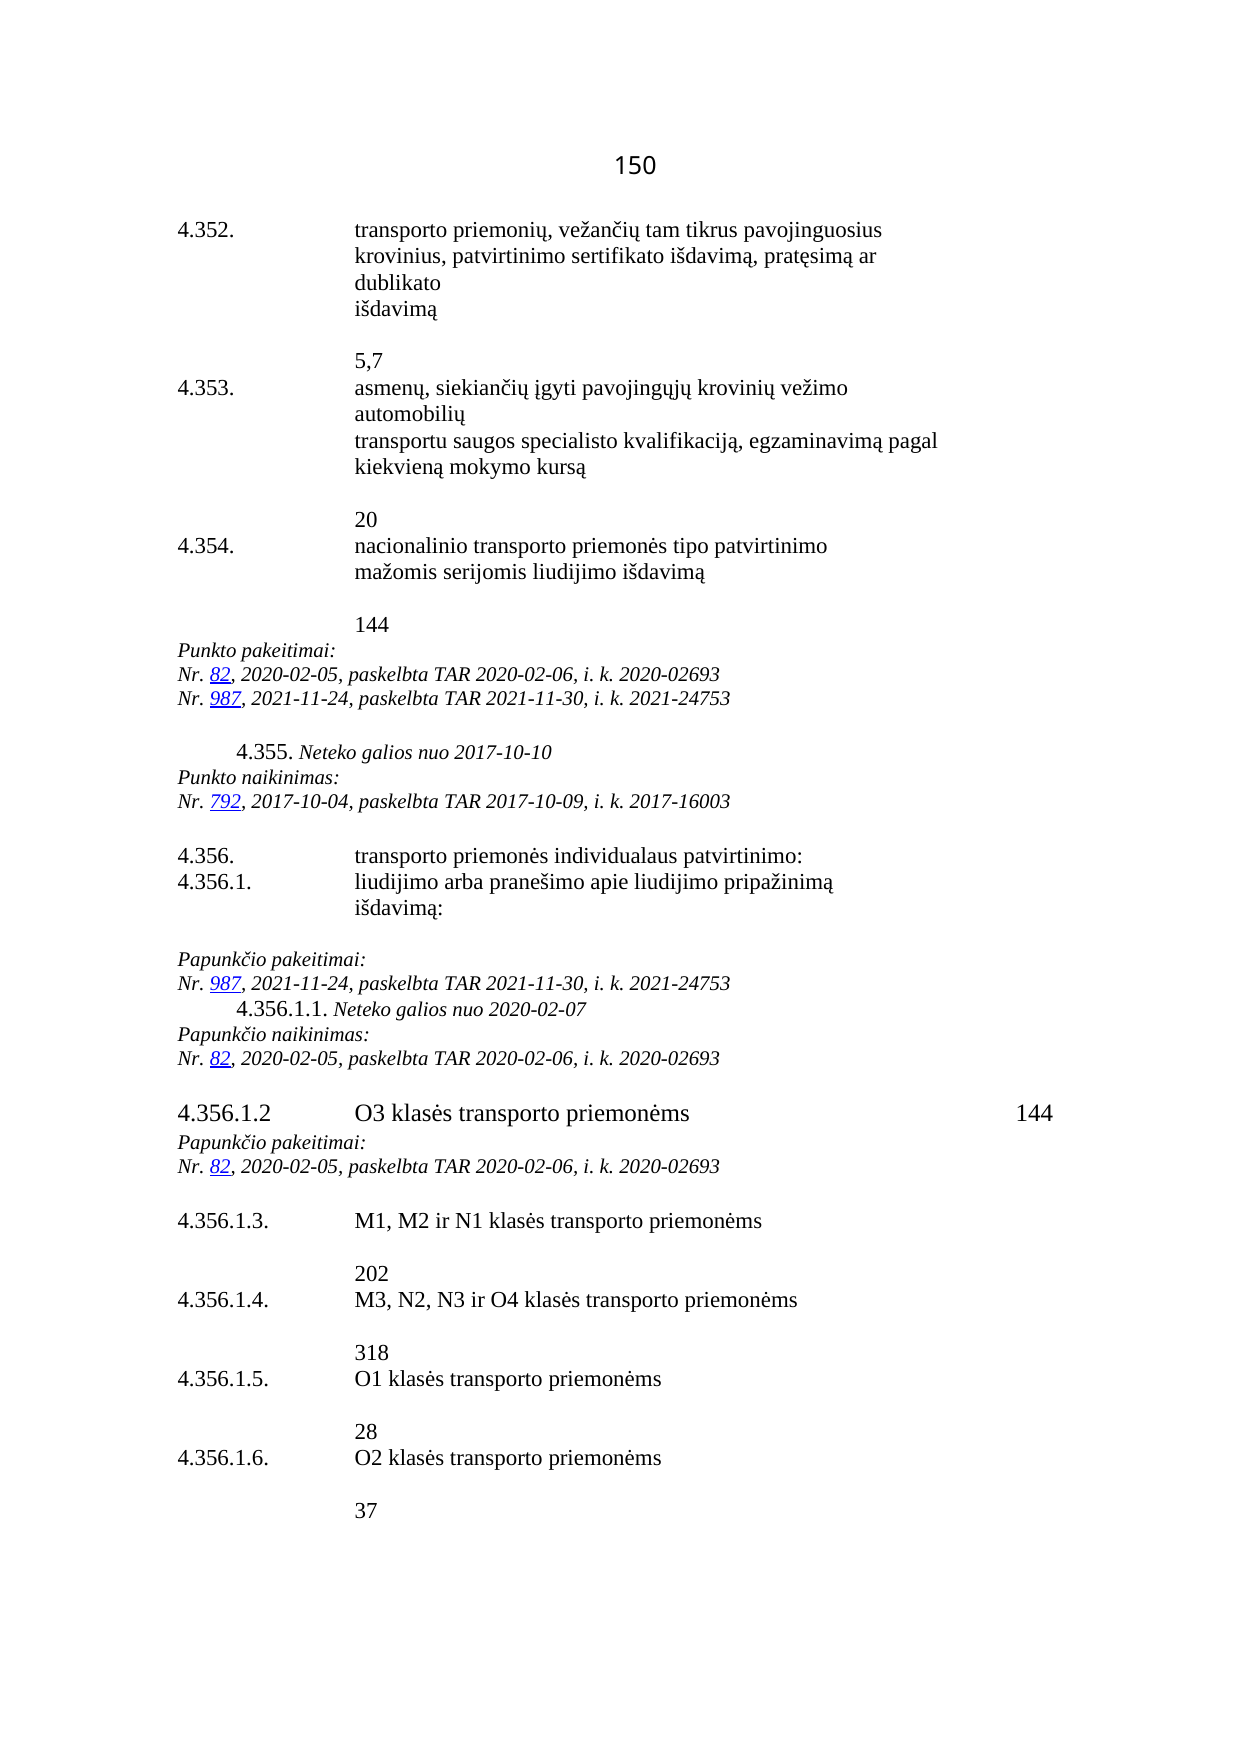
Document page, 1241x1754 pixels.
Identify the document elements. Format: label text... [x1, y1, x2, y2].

text krovinius, patvirtinimo sertifikato išdavimą, pratęsimą ar dublikato [354, 242, 945, 295]
text 4.356.1.5. O1 klasės transporto priemonėms 28 [177, 1365, 892, 1444]
text Nr. 82, 2020-02-05, paskelbta TAR 2020-02-06, i. k. 2020-02693 [177, 1154, 1092, 1178]
text Nr. 792, 2017-10-04, paskelbta TAR 2017-10-09, i. k. 2017-16003 [177, 789, 1092, 813]
text Punkto pakeitimai: [177, 637, 1092, 662]
text Nr. 82, 2020-02-05, paskelbta TAR 2020-02-06, i. k. 2020-02693 [177, 662, 1092, 686]
text Nr. 987, 2021-11-24, paskelbta TAR 2021-11-30, i. k. 2021-24753 [177, 686, 1092, 710]
text 4.356. transporto priemonės individualaus patvirtinimo: [177, 842, 892, 868]
text Nr. 82, 2020-02-05, paskelbta TAR 2020-02-06, i. k. 2020-02693 [177, 1046, 1092, 1070]
text 4.356.1.4. M3, N2, N3 ir O4 klasės transporto priemonėms 318 [177, 1286, 892, 1365]
text 4.352. transporto priemonių, vežančių tam tikrus pavojinguosius [177, 216, 945, 242]
text Nr. 987, 2021-11-24, paskelbta TAR 2021-11-30, i. k. 2021-24753 [177, 971, 1092, 995]
text 4.356.1.2 O3 klasės transporto priemonėms 144 [177, 1098, 1092, 1127]
text Papunkčio pakeitimai: [177, 1130, 1092, 1154]
text 4.353. asmenų, siekiančių įgyti pavojingųjų krovinių vežimo automobilių [177, 374, 945, 427]
text transportu saugos specialisto kvalifikaciją, egzaminavimą pagal [354, 427, 945, 453]
text Punkto naikinimas: [177, 765, 1092, 789]
text Papunkčio pakeitimai: [177, 947, 1092, 971]
text Papunkčio naikinimas: [177, 1022, 1092, 1046]
text 4.356.1.3. M1, M2 ir N1 klasės transporto priemonėms 202 [177, 1207, 892, 1286]
text 4.354. nacionalinio transporto priemonės tipo patvirtinimo mažomis serijomis liudijimo išdavimą 144 [177, 532, 915, 637]
text 4.356.1.6. O2 klasės transporto priemonėms 37 [177, 1444, 892, 1523]
text 4.355. Neteko galios nuo 2017-10-10 [177, 738, 1092, 765]
text 4.356.1.1. Neteko galios nuo 2020-02-07 [177, 995, 1092, 1022]
text išdavimą 5,7 [354, 295, 945, 374]
text 4.356.1. liudijimo arba pranešimo apie liudijimo pripažinimą išdavimą: [177, 868, 892, 947]
text kiekvieną mokymo kursą 20 [354, 453, 945, 532]
